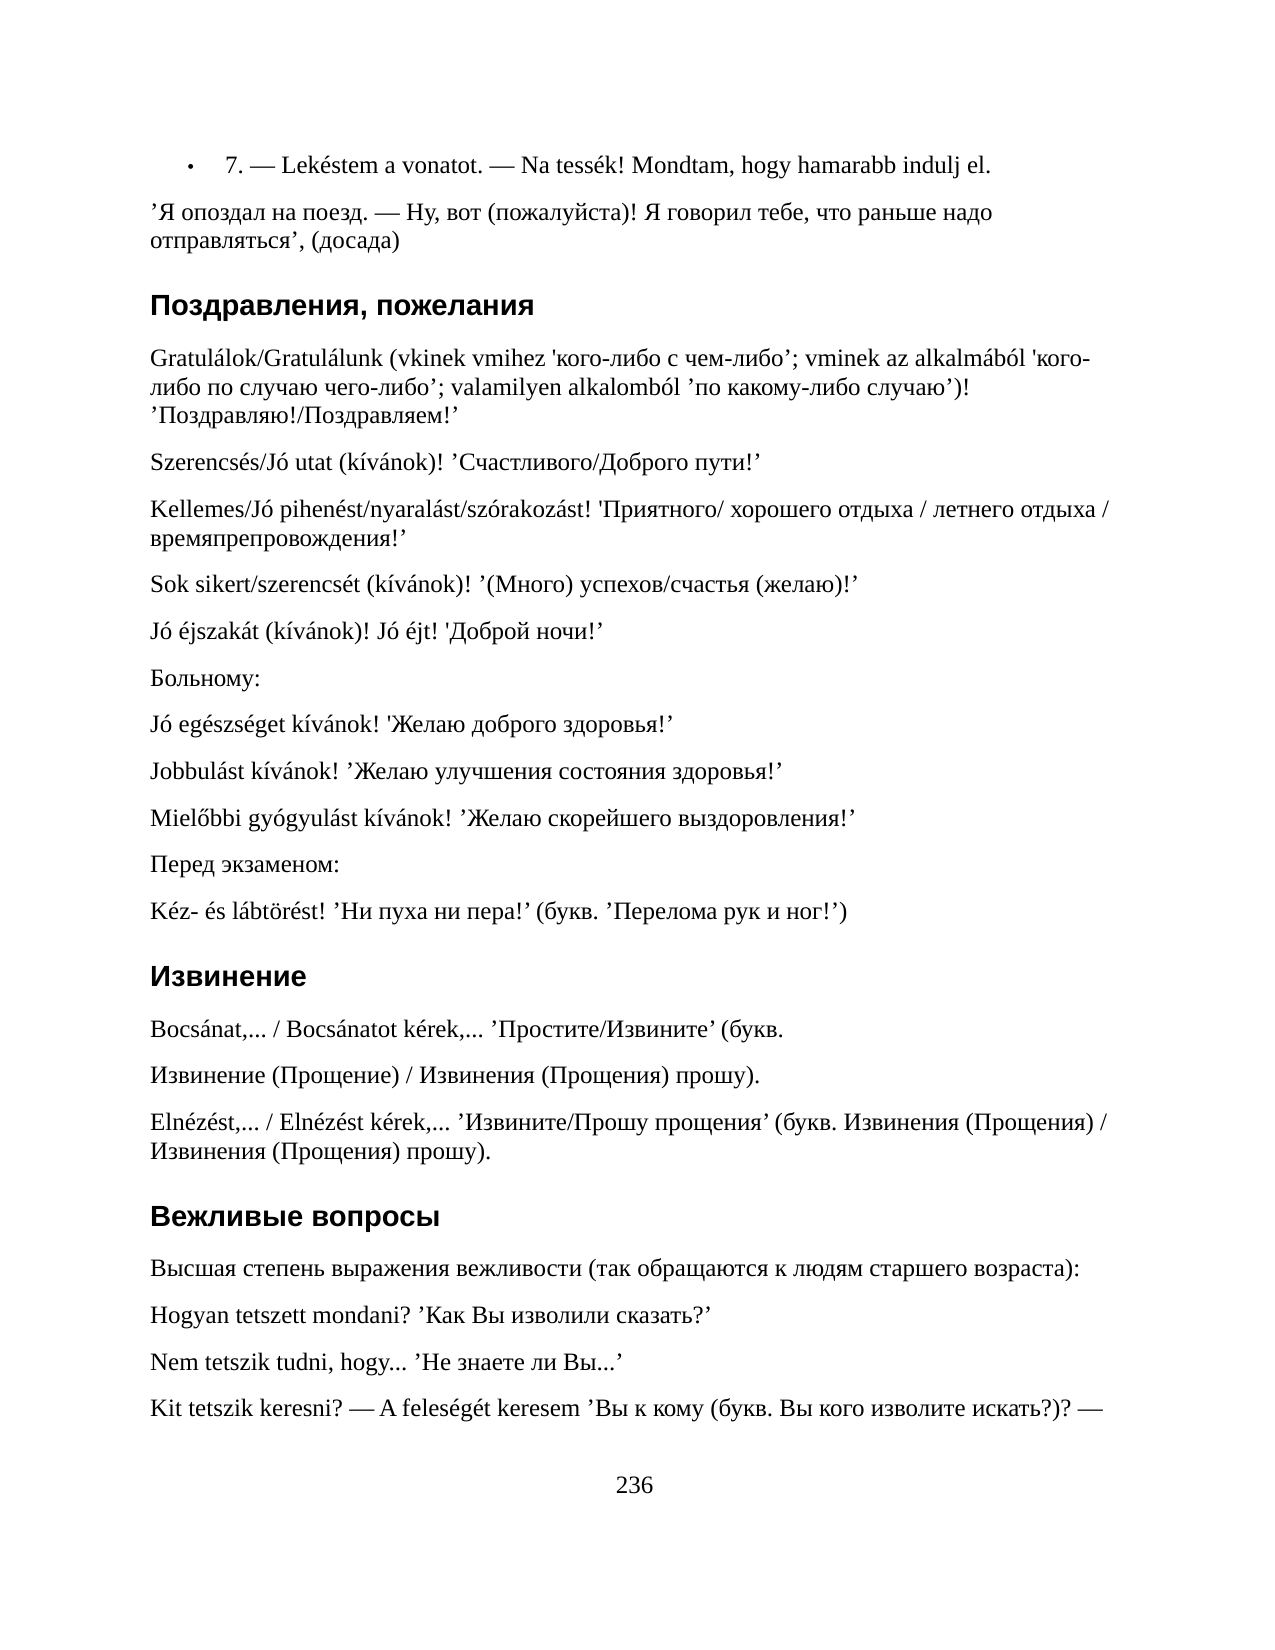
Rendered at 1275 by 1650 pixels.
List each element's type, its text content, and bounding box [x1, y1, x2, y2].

text Hogyan tetszett mondani? ’Как Вы изволили сказать?’ [150, 1300, 1125, 1329]
text Перед экзаменом: [150, 849, 1125, 878]
text Высшая степень выражения вежливости (так обращаются к людям старшего возраста): [150, 1253, 1125, 1282]
text Nem tetszik tudni, hogy... ’He знаете ли Вы...’ [150, 1347, 1125, 1376]
list 7. — Lekéstem a vonatot. — Na tessék! Mondtam, hogy hamarabb indulj el. [187, 150, 1125, 179]
text Больному: [150, 663, 1125, 691]
text Mielőbbi gyógyulást kívánok! ’Желаю скорейшего выздоровления!’ [150, 803, 1125, 831]
text Kellemes/Jó pihenést/nyaralást/szórakozást! 'Приятного/ хорошего отдыха / летнего отдыха / времяпрепровождения!’ [150, 494, 1125, 551]
subtitle Вежливые вопросы [150, 1198, 1125, 1232]
text Jobbulást kívánok! ’Желаю улучшения состояния здоровья!’ [150, 756, 1125, 785]
text Bocsánat,... / Bocsánatot kérek,... ’Простите/Извините’ (букв. [150, 1014, 1125, 1042]
text Gratulálok/Gratulálunk (vkinek vmihez 'кого-либо с чем-либо’; vminek az alkalmából 'кого-либо по случаю чего-либо’; valamilyen alkalomból ’по какому-либо случаю’)! ’Поздравляю!/Поздравляем!’ [150, 343, 1125, 429]
text Извинение (Прощение) / Извинения (Прощения) прошу). [150, 1060, 1125, 1089]
text Jó éjszakát (kívánok)! Jó éjt! 'Доброй ночи!’ [150, 616, 1125, 645]
text Kit tetszik keresni? — A feleségét keresem ’Вы к кому (букв. Вы кого изволите искать?)? — [150, 1393, 1125, 1422]
subtitle Поздравления, пожелания [150, 288, 1125, 322]
text Szerencsés/Jó utat (kívánok)! ’Счастливого/Доброго пути!’ [150, 447, 1125, 476]
text Kéz- és lábtörést! ’Ни пуха ни пера!’ (букв. ’Перелома рук и ног!’) [150, 896, 1125, 925]
text Sok sikert/szerencsét (kívánok)! ’(Много) успехов/счастья (желаю)!’ [150, 569, 1125, 598]
text Jó egészséget kívánok! 'Желаю доброго здоровья!’ [150, 709, 1125, 738]
text Elnézést,... / Elnézést kérek,... ’Извините/Прошу прощения’ (букв. Извинения (Прощения) / Извинения (Прощения) прошу). [150, 1107, 1125, 1164]
subtitle Извинение [150, 959, 1125, 992]
text ’Я опоздал на поезд. — Ну, вот (пожалуйста)! Я говорил тебе, что раньше надо отправляться’, (досада) [150, 197, 1125, 254]
